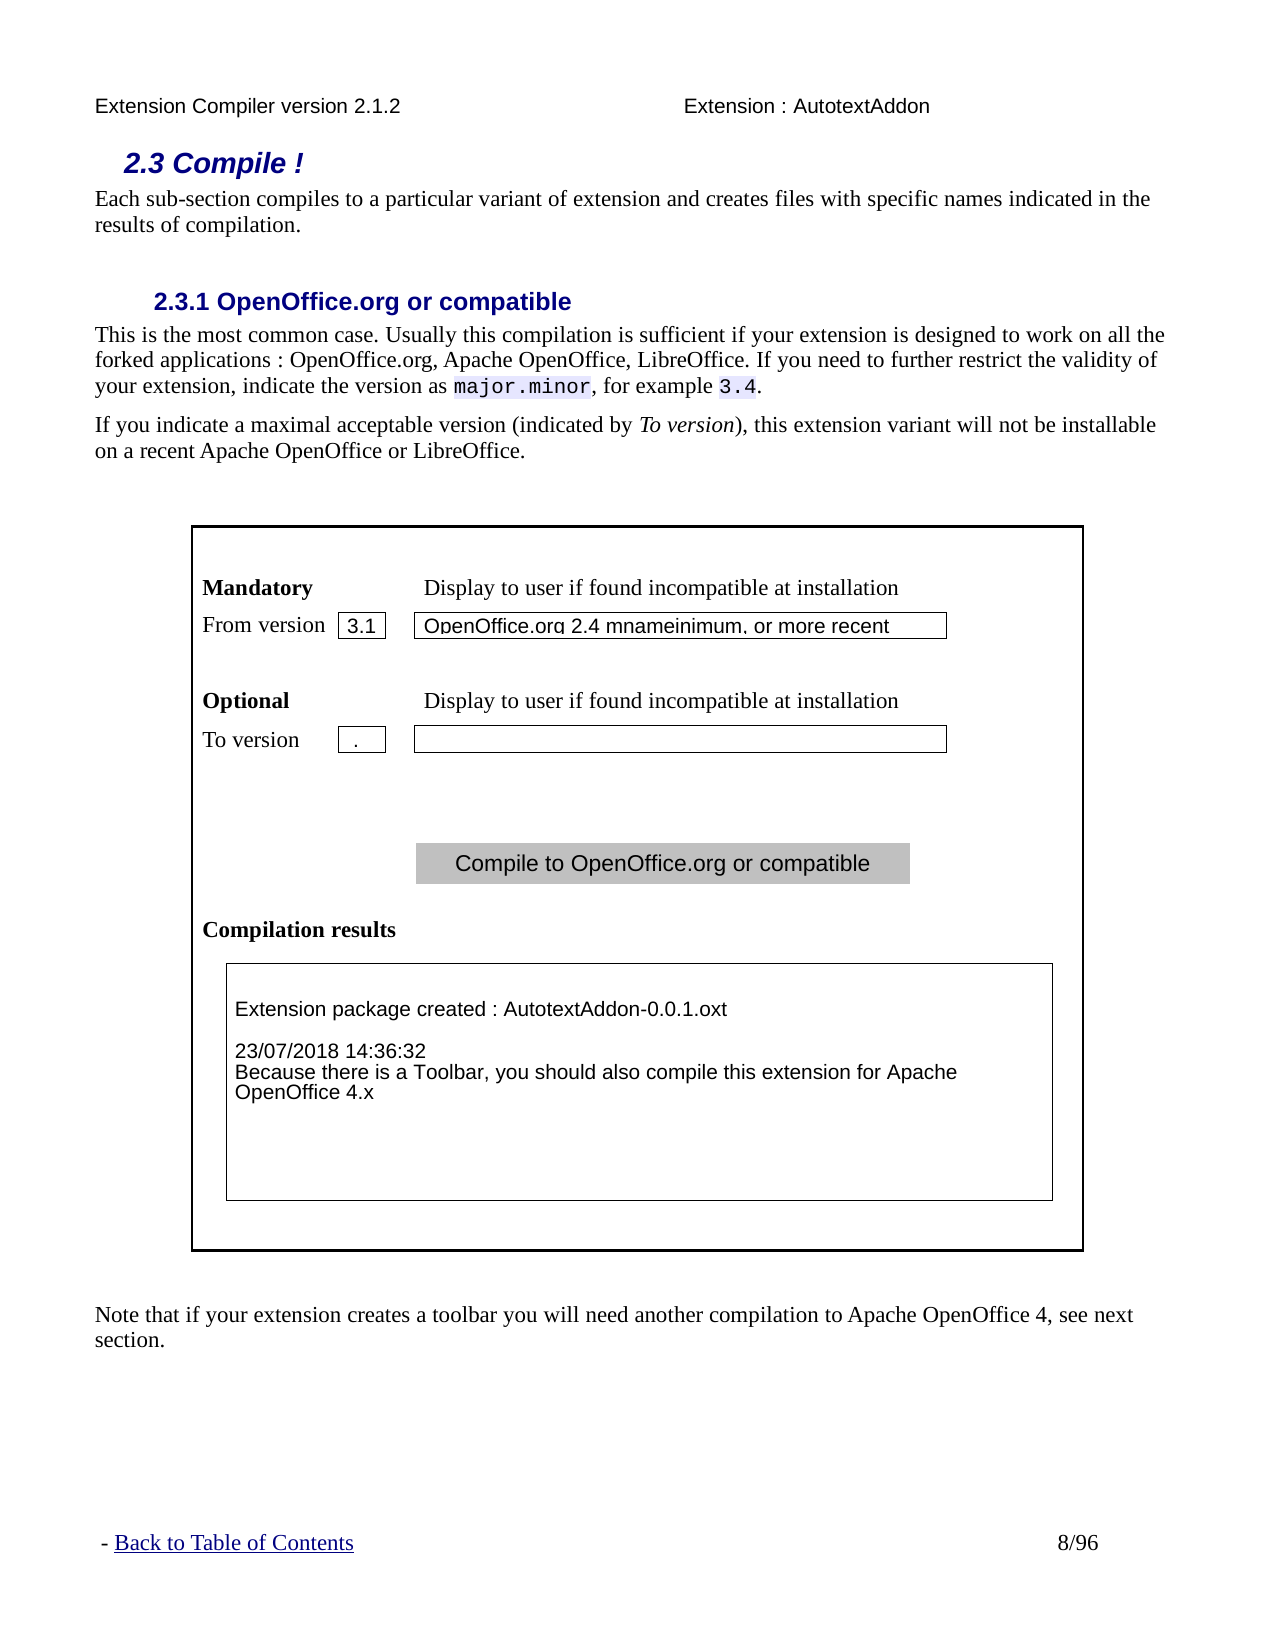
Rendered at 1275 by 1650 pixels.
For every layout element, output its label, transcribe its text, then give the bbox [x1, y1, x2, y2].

text [947, 726, 1073, 752]
text To version [202, 726, 338, 752]
text From version [202, 612, 338, 638]
text [386, 726, 414, 752]
text [386, 612, 414, 638]
text Note that if your extension creates a toolbar you will need another compilation to Apache OpenOffice 4, see next section. [94, 1302, 1181, 1353]
text Mandatory Display to user if found incompatible at installation [202, 574, 1073, 600]
text If you indicate a maximal acceptable version (indicated by To version), this extension variant will not be installable on a recent Apache OpenOffice or LibreOffice. [94, 412, 1181, 463]
subtitle OpenOffice.org or compatible [153, 287, 1181, 316]
text Each sub-section compiles to a particular variant of extension and creates files with specific names indicated in the results of compilation. [94, 186, 1181, 237]
subtitle Compile ! [124, 147, 1181, 180]
text This is the most common case. Usually this compilation is sufficient if your extension is designed to work on all the forked applications : OpenOffice.org, Apache OpenOffice, LibreOffice. If you need to further restrict the validity of your extension, indicate the version as major.minor, for example 3.4. [94, 321, 1181, 399]
text Optional Display to user if found incompatible at installation [202, 688, 1073, 714]
text Compilation results [202, 917, 1073, 942]
text [947, 612, 1073, 638]
